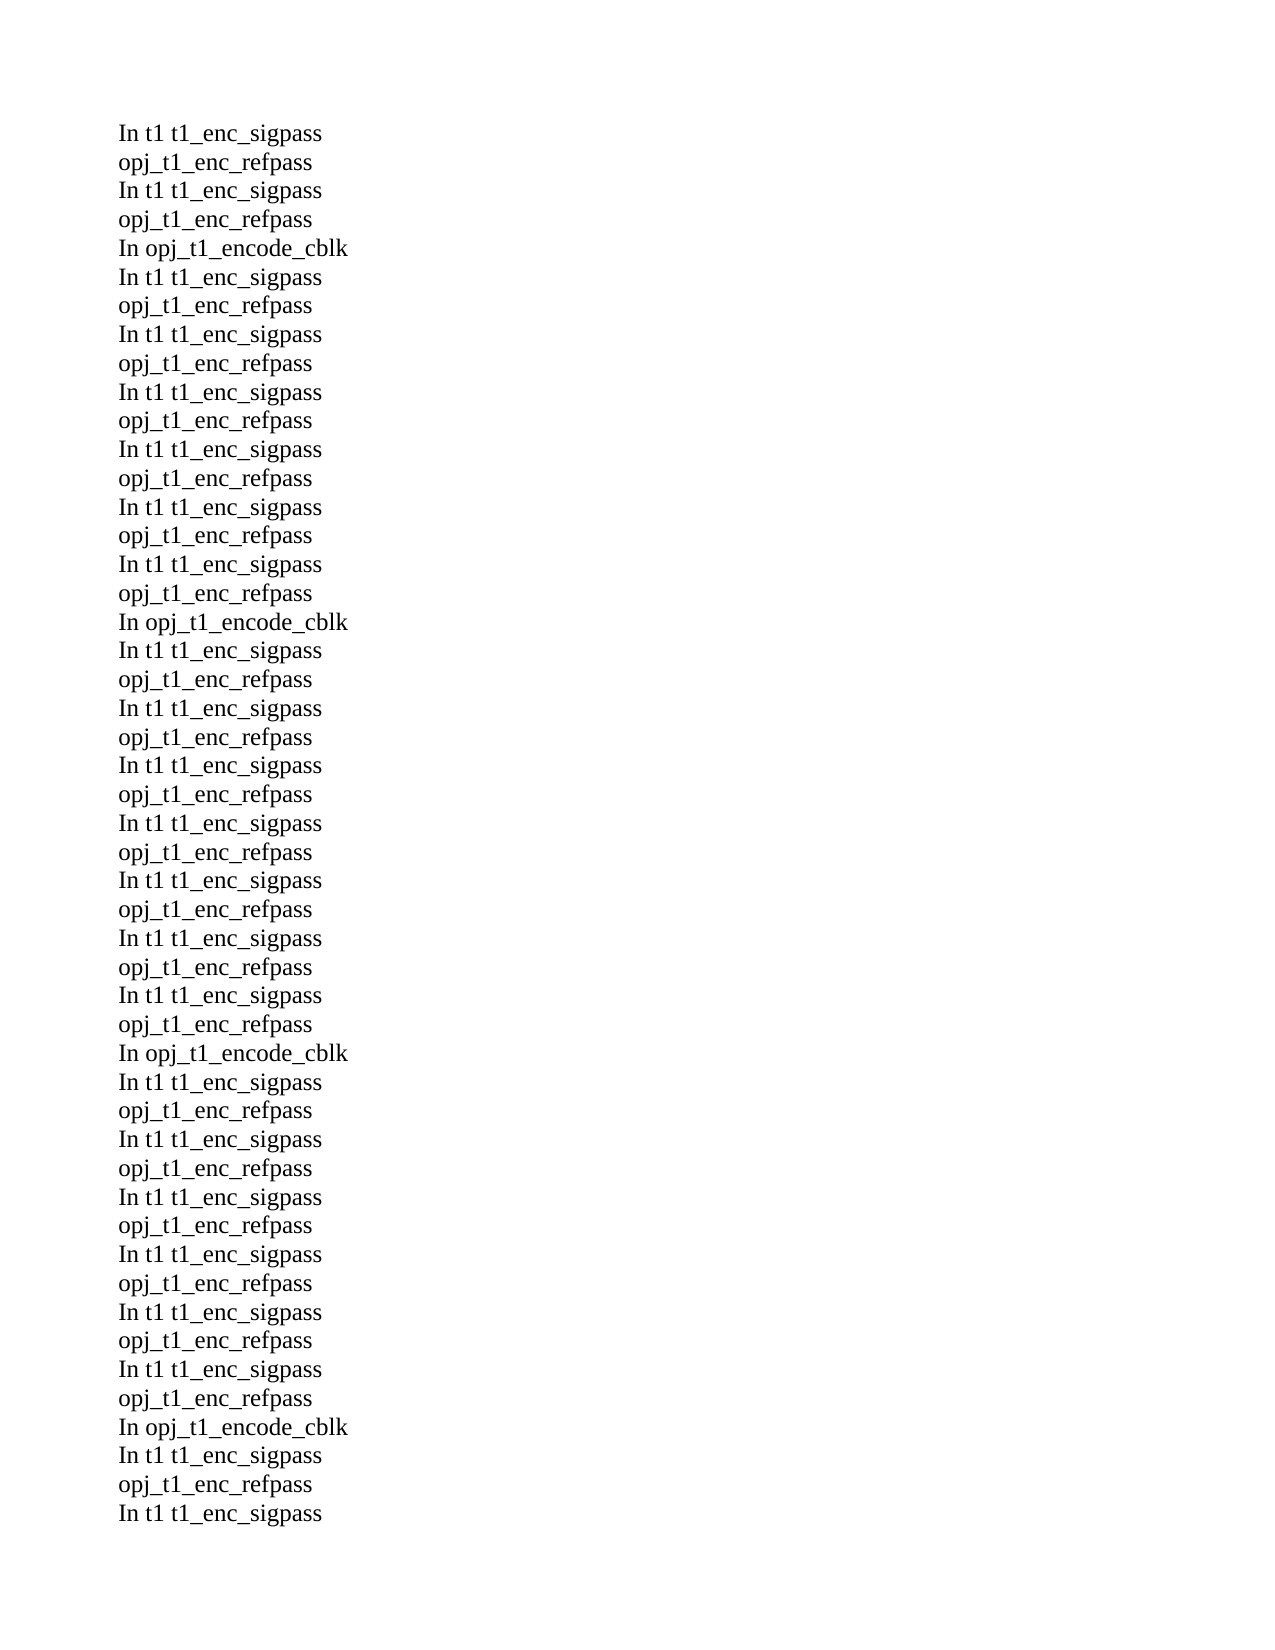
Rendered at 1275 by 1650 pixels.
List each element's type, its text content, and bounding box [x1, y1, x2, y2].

text opj_t1_enc_refpass [118, 1469, 1157, 1498]
text In opj_t1_encode_cblk [118, 1412, 1157, 1441]
text In t1 t1_enc_sigpass [118, 866, 1157, 894]
text opj_t1_enc_refpass [118, 463, 1157, 492]
text In t1 t1_enc_sigpass [118, 1182, 1157, 1211]
text opj_t1_enc_refpass [118, 1268, 1157, 1297]
text In t1 t1_enc_sigpass [118, 1441, 1157, 1469]
text In t1 t1_enc_sigpass [118, 923, 1157, 952]
text In t1 t1_enc_sigpass [118, 636, 1157, 664]
text opj_t1_enc_refpass [118, 147, 1157, 176]
text opj_t1_enc_refpass [118, 837, 1157, 866]
text opj_t1_enc_refpass [118, 1326, 1157, 1354]
text In t1 t1_enc_sigpass [118, 1297, 1157, 1326]
text opj_t1_enc_refpass [118, 1153, 1157, 1182]
text In opj_t1_encode_cblk [118, 607, 1157, 636]
text opj_t1_enc_refpass [118, 722, 1157, 751]
text opj_t1_enc_refpass [118, 952, 1157, 981]
text In t1 t1_enc_sigpass [118, 319, 1157, 348]
text In t1 t1_enc_sigpass [118, 377, 1157, 406]
text In t1 t1_enc_sigpass [118, 118, 1157, 147]
text In t1 t1_enc_sigpass [118, 1239, 1157, 1268]
text In t1 t1_enc_sigpass [118, 549, 1157, 578]
text opj_t1_enc_refpass [118, 204, 1157, 233]
text In t1 t1_enc_sigpass [118, 751, 1157, 779]
text In opj_t1_encode_cblk [118, 233, 1157, 262]
text In t1 t1_enc_sigpass [118, 434, 1157, 463]
text In t1 t1_enc_sigpass [118, 1124, 1157, 1153]
text In t1 t1_enc_sigpass [118, 262, 1157, 291]
text opj_t1_enc_refpass [118, 894, 1157, 923]
text In t1 t1_enc_sigpass [118, 1354, 1157, 1383]
text opj_t1_enc_refpass [118, 406, 1157, 434]
text In t1 t1_enc_sigpass [118, 176, 1157, 204]
text opj_t1_enc_refpass [118, 664, 1157, 693]
text In opj_t1_encode_cblk [118, 1038, 1157, 1067]
text In t1 t1_enc_sigpass [118, 492, 1157, 521]
text In t1 t1_enc_sigpass [118, 693, 1157, 722]
text opj_t1_enc_refpass [118, 348, 1157, 377]
text opj_t1_enc_refpass [118, 291, 1157, 319]
text opj_t1_enc_refpass [118, 1383, 1157, 1412]
text opj_t1_enc_refpass [118, 521, 1157, 549]
text opj_t1_enc_refpass [118, 578, 1157, 607]
text opj_t1_enc_refpass [118, 1009, 1157, 1038]
text In t1 t1_enc_sigpass [118, 981, 1157, 1009]
text In t1 t1_enc_sigpass [118, 1067, 1157, 1096]
text In t1 t1_enc_sigpass [118, 808, 1157, 837]
text opj_t1_enc_refpass [118, 779, 1157, 808]
text In t1 t1_enc_sigpass [118, 1498, 1157, 1527]
text opj_t1_enc_refpass [118, 1211, 1157, 1239]
text opj_t1_enc_refpass [118, 1096, 1157, 1124]
